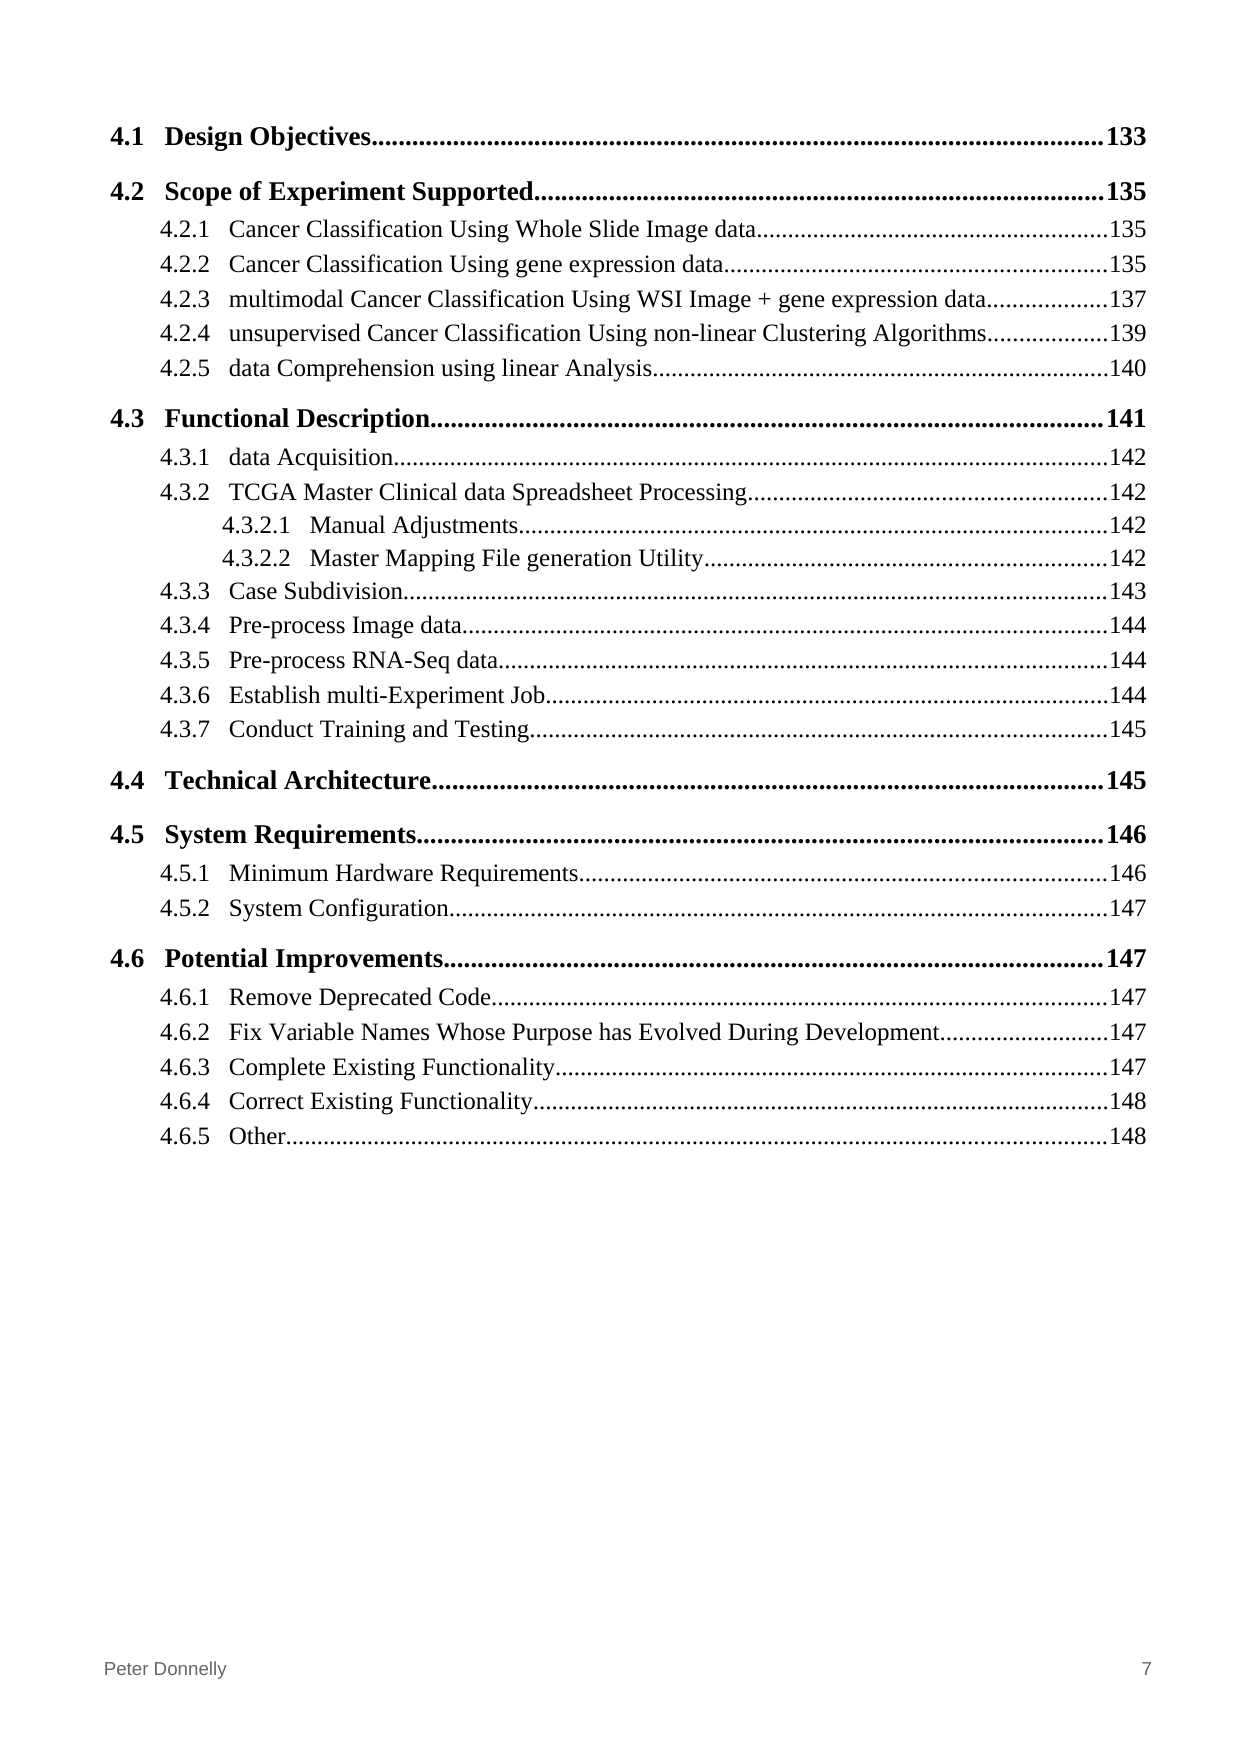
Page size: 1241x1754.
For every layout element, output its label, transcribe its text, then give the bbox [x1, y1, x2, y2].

text 4.2 Scope of Experiment Supported 135 [103, 174, 1146, 206]
text 4.6.2 Fix Variable Names Whose Purpose has Evolved During Development 147 [154, 1017, 1146, 1046]
text 4.2.5 data Comprehension using linear Analysis 140 [154, 353, 1146, 382]
text 4.3.4 Pre-process Image data 144 [154, 611, 1146, 639]
text 4.3.2.2 Master Mapping File generation Utility 142 [216, 543, 1146, 571]
text 4.3.5 Pre-process RNA-Seq data 144 [154, 645, 1146, 674]
text 4.5 System Requirements 146 [103, 818, 1146, 850]
text 4.3.6 Establish multi-Experiment Job 144 [154, 680, 1146, 708]
text 4.1 Design Objectives 133 [103, 120, 1146, 151]
text 4.5.2 System Configuration 147 [154, 893, 1146, 922]
text 4.6.4 Correct Existing Functionality 148 [154, 1086, 1146, 1115]
text 4.3.2.1 Manual Adjustments 142 [216, 510, 1146, 539]
text 4.3.3 Case Subdivision 143 [154, 576, 1146, 605]
text 4.4 Technical Architecture 145 [103, 764, 1146, 795]
text 4.6.5 Other 148 [154, 1121, 1146, 1149]
text 4.6 Potential Improvements 147 [103, 942, 1146, 974]
text 4.3 Functional Description 141 [103, 402, 1146, 433]
text 4.3.1 data Acquisition 142 [154, 442, 1146, 471]
text 4.5.1 Minimum Hardware Requirements 146 [154, 858, 1146, 887]
text 4.6.3 Complete Existing Functionality 147 [154, 1052, 1146, 1080]
text 4.6.1 Remove Deprecated Code 147 [154, 982, 1146, 1011]
text 4.2.4 unsupervised Cancer Classification Using non-linear Clustering Algorithms 139 [154, 318, 1146, 347]
text 4.3.2 TCGA Master Clinical data Spreadsheet Processing 142 [154, 477, 1146, 506]
text 4.2.1 Cancer Classification Using Whole Slide Image data 135 [154, 214, 1146, 243]
text 4.2.3 multimodal Cancer Classification Using WSI Image + gene expression data 137 [154, 284, 1146, 312]
text 4.3.7 Conduct Training and Testing 145 [154, 714, 1146, 743]
text 4.2.2 Cancer Classification Using gene expression data 135 [154, 249, 1146, 278]
